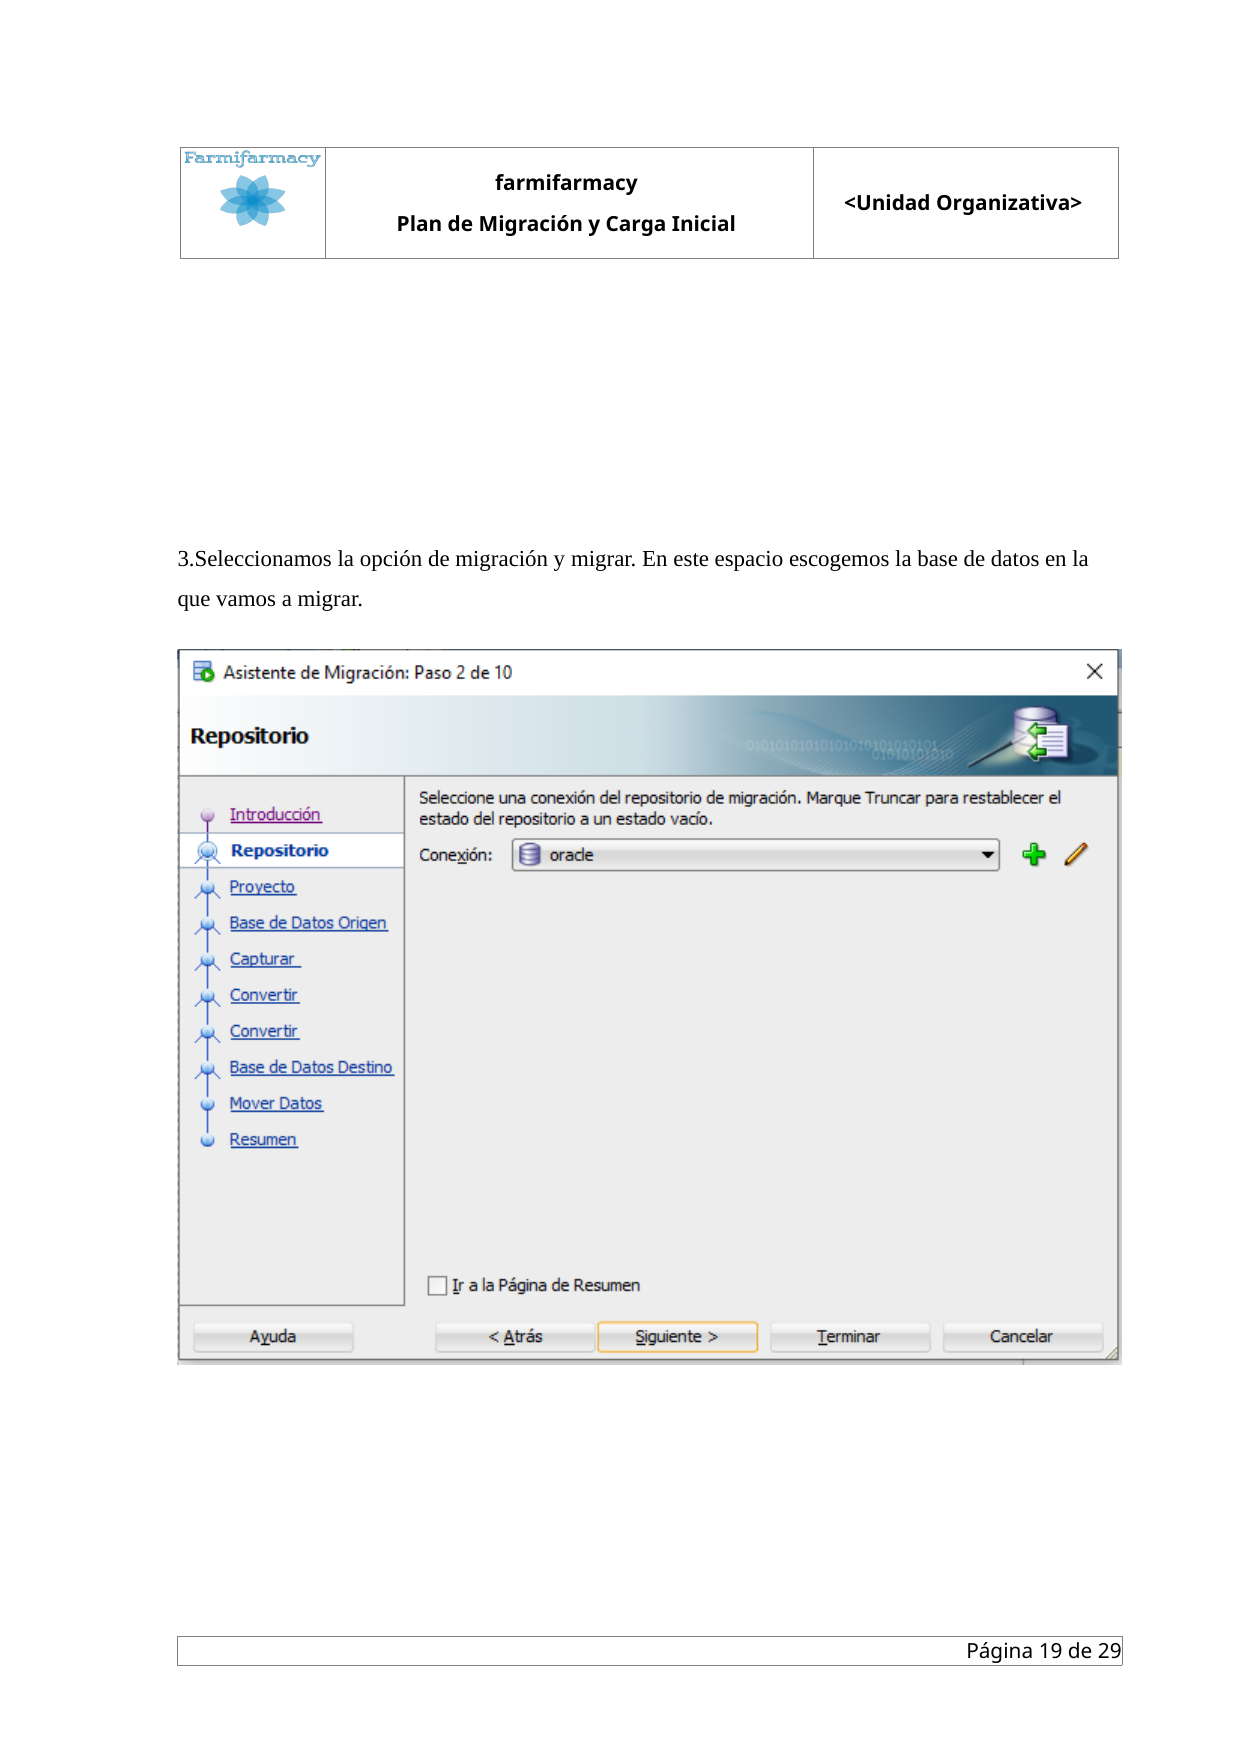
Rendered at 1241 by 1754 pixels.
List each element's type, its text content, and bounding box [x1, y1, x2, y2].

text 3.Seleccionamos la opción de migración y migrar. En este espacio escogemos la base de datos en la que vamos a migrar. [177, 545, 1122, 611]
